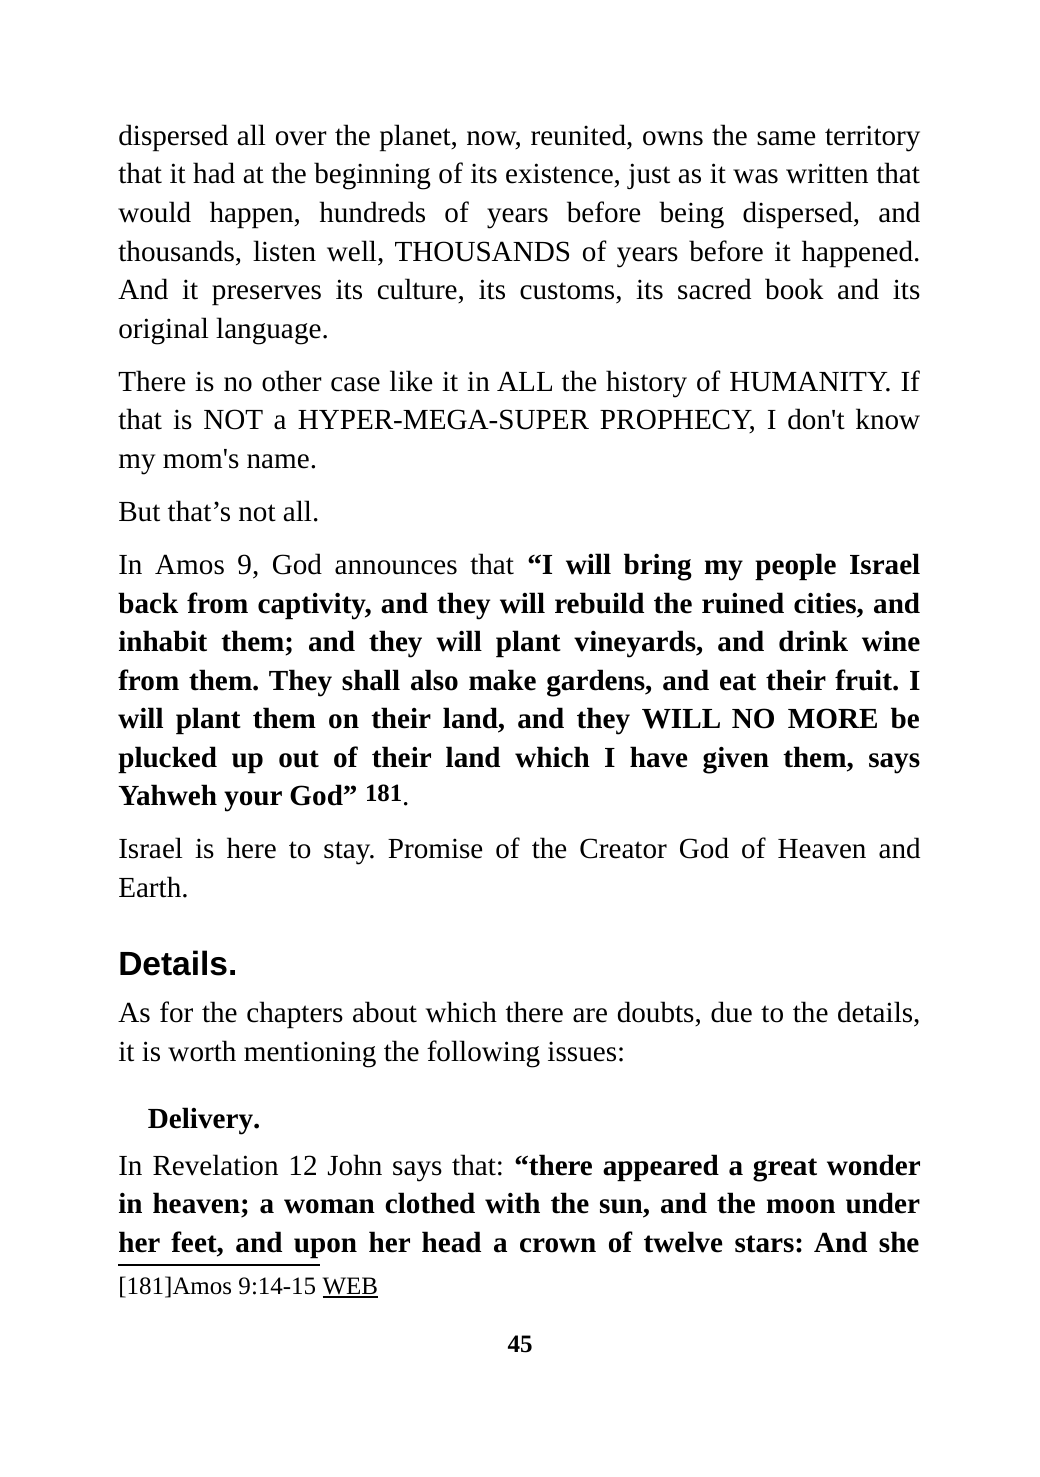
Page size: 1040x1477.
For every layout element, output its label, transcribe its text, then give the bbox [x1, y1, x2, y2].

text But that’s not all. [118, 494, 921, 528]
text As for the chapters about which there are doubts, due to the details, it is worth mentioning the following issues: [118, 995, 921, 1067]
text Israel is here to stay. Promise of the Creator God of Heaven and Earth. [118, 832, 921, 904]
subtitle Delivery. [148, 1102, 921, 1135]
text There is no other case like it in ALL the history of HUMANITY. If that is NOT a HYPER-MEGA-SUPER PROPHECY, I don't know my mom's name. [118, 364, 921, 474]
text In Amos 9, God announces that “I will bring my people Israel back from captivity, and they will rebuild the ruined cities, and inhabit them; and they will plant vineyards, and drink wine from them. They shall also make gardens, and eat their fruit. I will plant them on their land, and they WILL NO MORE be plucked up out of their land which I have given them, says Yahweh your God” . [118, 547, 921, 812]
subtitle Details. [118, 944, 921, 983]
text Amos 9:14-15 WEB [118, 1271, 921, 1300]
text dispersed all over the planet, now, reunited, owns the same territory that it had at the beginning of its existence, just as it was written that would happen, hundreds of years before being dispersed, and thousands, listen well, THOUSANDS of years before it happened. And it preserves its culture, its customs, its sacred book and its original language. [118, 118, 921, 344]
text In Revelation 12 John says that: “there appeared a great wonder in heaven; a woman clothed with the sun, and the moon under her feet, and upon her head a crown of twelve stars: And she [118, 1148, 921, 1258]
